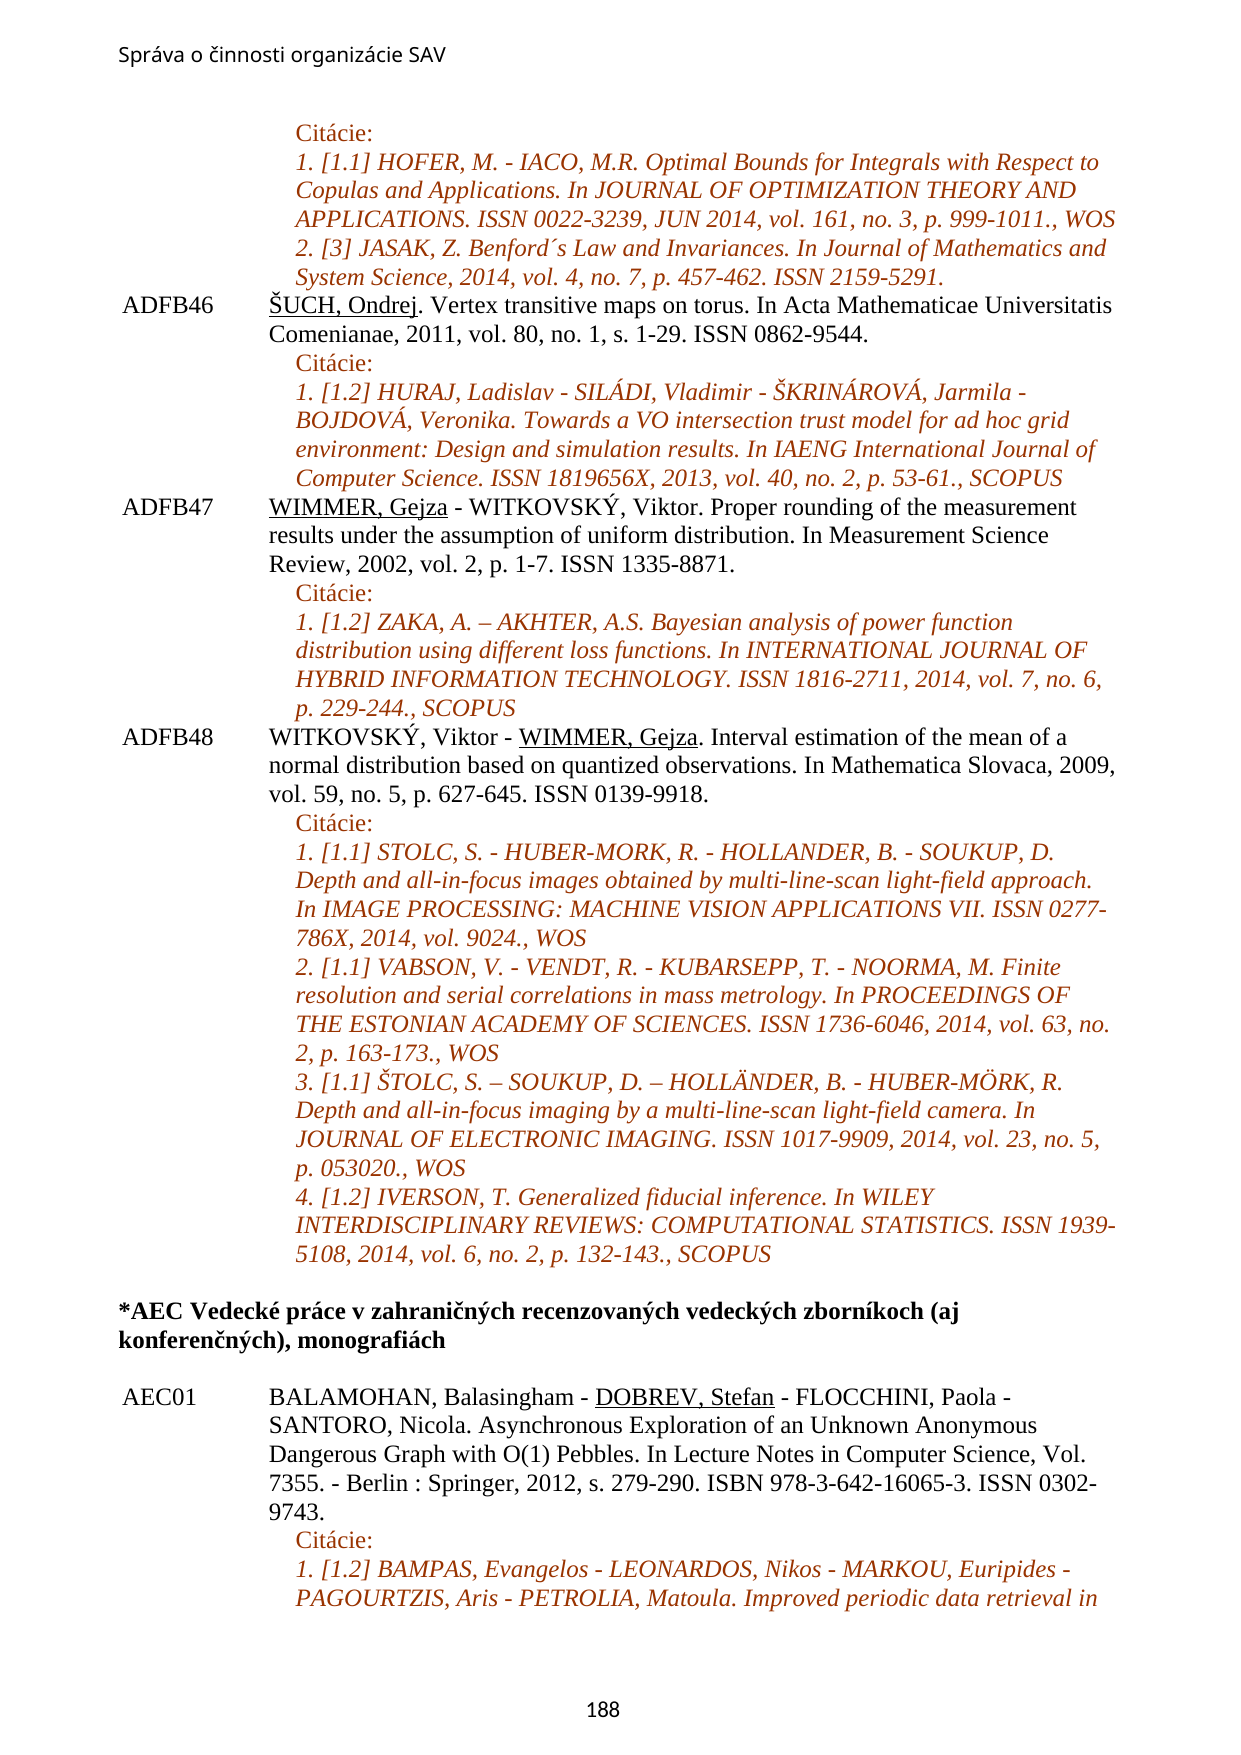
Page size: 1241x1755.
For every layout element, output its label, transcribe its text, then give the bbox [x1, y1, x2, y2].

text 1. [1.1] STOLC, S. - HUBER-MORK, R. - HOLLANDER, B. - SOUKUP, D. Depth and all-in-focus images obtained by multi-line-scan light-field approach. In IMAGE PROCESSING: MACHINE VISION APPLICATIONS VII. ISSN 0277-786X, 2014, vol. 9024., WOS [295, 837, 1122, 952]
table_header WITKOVSKÝ, Viktor - WIMMER, Gejza. Interval estimation of the mean of a normal distribution based on quantized observations. In Mathematica Slovaca, 2009, vol. 59, no. 5, p. 627-645. ISSN 0139-9918. [269, 722, 1122, 808]
text 2. [1.1] VABSON, V. - VENDT, R. - KUBARSEPP, T. - NOORMA, M. Finite resolution and serial correlations in mass metrology. In PROCEEDINGS OF THE ESTONIAN ACADEMY OF SCIENCES. ISSN 1736-6046, 2014, vol. 63, no. 2, p. 163-173., WOS [295, 952, 1122, 1067]
text 1. [1.2] ZAKA, A. – AKHTER, A.S. Bayesian analysis of power function distribution using different loss functions. In INTERNATIONAL JOURNAL OF HYBRID INFORMATION TECHNOLOGY. ISSN 1816-2711, 2014, vol. 7, no. 6, p. 229-244., SCOPUS [295, 607, 1122, 722]
text Citácie: [295, 578, 1122, 607]
table_header ADFB47 [122, 492, 269, 578]
text *AEC Vedecké práce v zahraničných recenzovaných vedeckých zborníkoch (aj konferenčných), monografiách [118, 1296, 1122, 1382]
text 4. [1.2] IVERSON, T. Generalized fiducial inference. In WILEY INTERDISCIPLINARY REVIEWS: COMPUTATIONAL STATISTICS. ISSN 1939-5108, 2014, vol. 6, no. 2, p. 132-143., SCOPUS [295, 1182, 1122, 1296]
table_header BALAMOHAN, Balasingham - DOBREV, Stefan - FLOCCHINI, Paola - SANTORO, Nicola. Asynchronous Exploration of an Unknown Anonymous Dangerous Graph with O(1) Pebbles. In Lecture Notes in Computer Science, Vol. 7355. - Berlin : Springer, 2012, s. 279-290. ISBN 978-3-642-16065-3. ISSN 0302-9743. [269, 1382, 1122, 1525]
text Citácie: [295, 118, 1122, 147]
text Citácie: [295, 348, 1122, 377]
table_header ŠUCH, Ondrej. Vertex transitive maps on torus. In Acta Mathematicae Universitatis Comenianae, 2011, vol. 80, no. 1, s. 1-29. ISSN 0862-9544. [269, 291, 1122, 348]
text 2. [3] JASAK, Z. Benford´s Law and Invariances. In Journal of Mathematics and System Science, 2014, vol. 4, no. 7, p. 457-462. ISSN 2159-5291. [295, 233, 1122, 291]
text 1. [1.1] HOFER, M. - IACO, M.R. Optimal Bounds for Integrals with Respect to Copulas and Applications. In JOURNAL OF OPTIMIZATION THEORY AND APPLICATIONS. ISSN 0022-3239, JUN 2014, vol. 161, no. 3, p. 999-1011., WOS [295, 147, 1122, 233]
text 1. [1.2] HURAJ, Ladislav - SILÁDI, Vladimir - ŠKRINÁROVÁ, Jarmila - BOJDOVÁ, Veronika. Towards a VO intersection trust model for ad hoc grid environment: Design and simulation results. In IAENG International Journal of Computer Science. ISSN 1819656X, 2013, vol. 40, no. 2, p. 53-61., SCOPUS [295, 377, 1122, 492]
table_header ADFB48 [122, 722, 269, 808]
table_header WIMMER, Gejza - WITKOVSKÝ, Viktor. Proper rounding of the measurement results under the assumption of uniform distribution. In Measurement Science Review, 2002, vol. 2, p. 1-7. ISSN 1335-8871. [269, 492, 1122, 578]
table_header AEC01 [122, 1382, 269, 1525]
text Citácie: [295, 808, 1122, 837]
text 1. [1.2] BAMPAS, Evangelos - LEONARDOS, Nikos - MARKOU, Euripides - PAGOURTZIS, Aris - PETROLIA, Matoula. Improved periodic data retrieval in [295, 1554, 1122, 1612]
text Citácie: [295, 1525, 1122, 1554]
text 3. [1.1] ŠTOLC, S. – SOUKUP, D. – HOLLÄNDER, B. - HUBER-MÖRK, R. Depth and all-in-focus imaging by a multi-line-scan light-field camera. In JOURNAL OF ELECTRONIC IMAGING. ISSN 1017-9909, 2014, vol. 23, no. 5, p. 053020., WOS [295, 1067, 1122, 1182]
table_header ADFB46 [122, 291, 269, 348]
